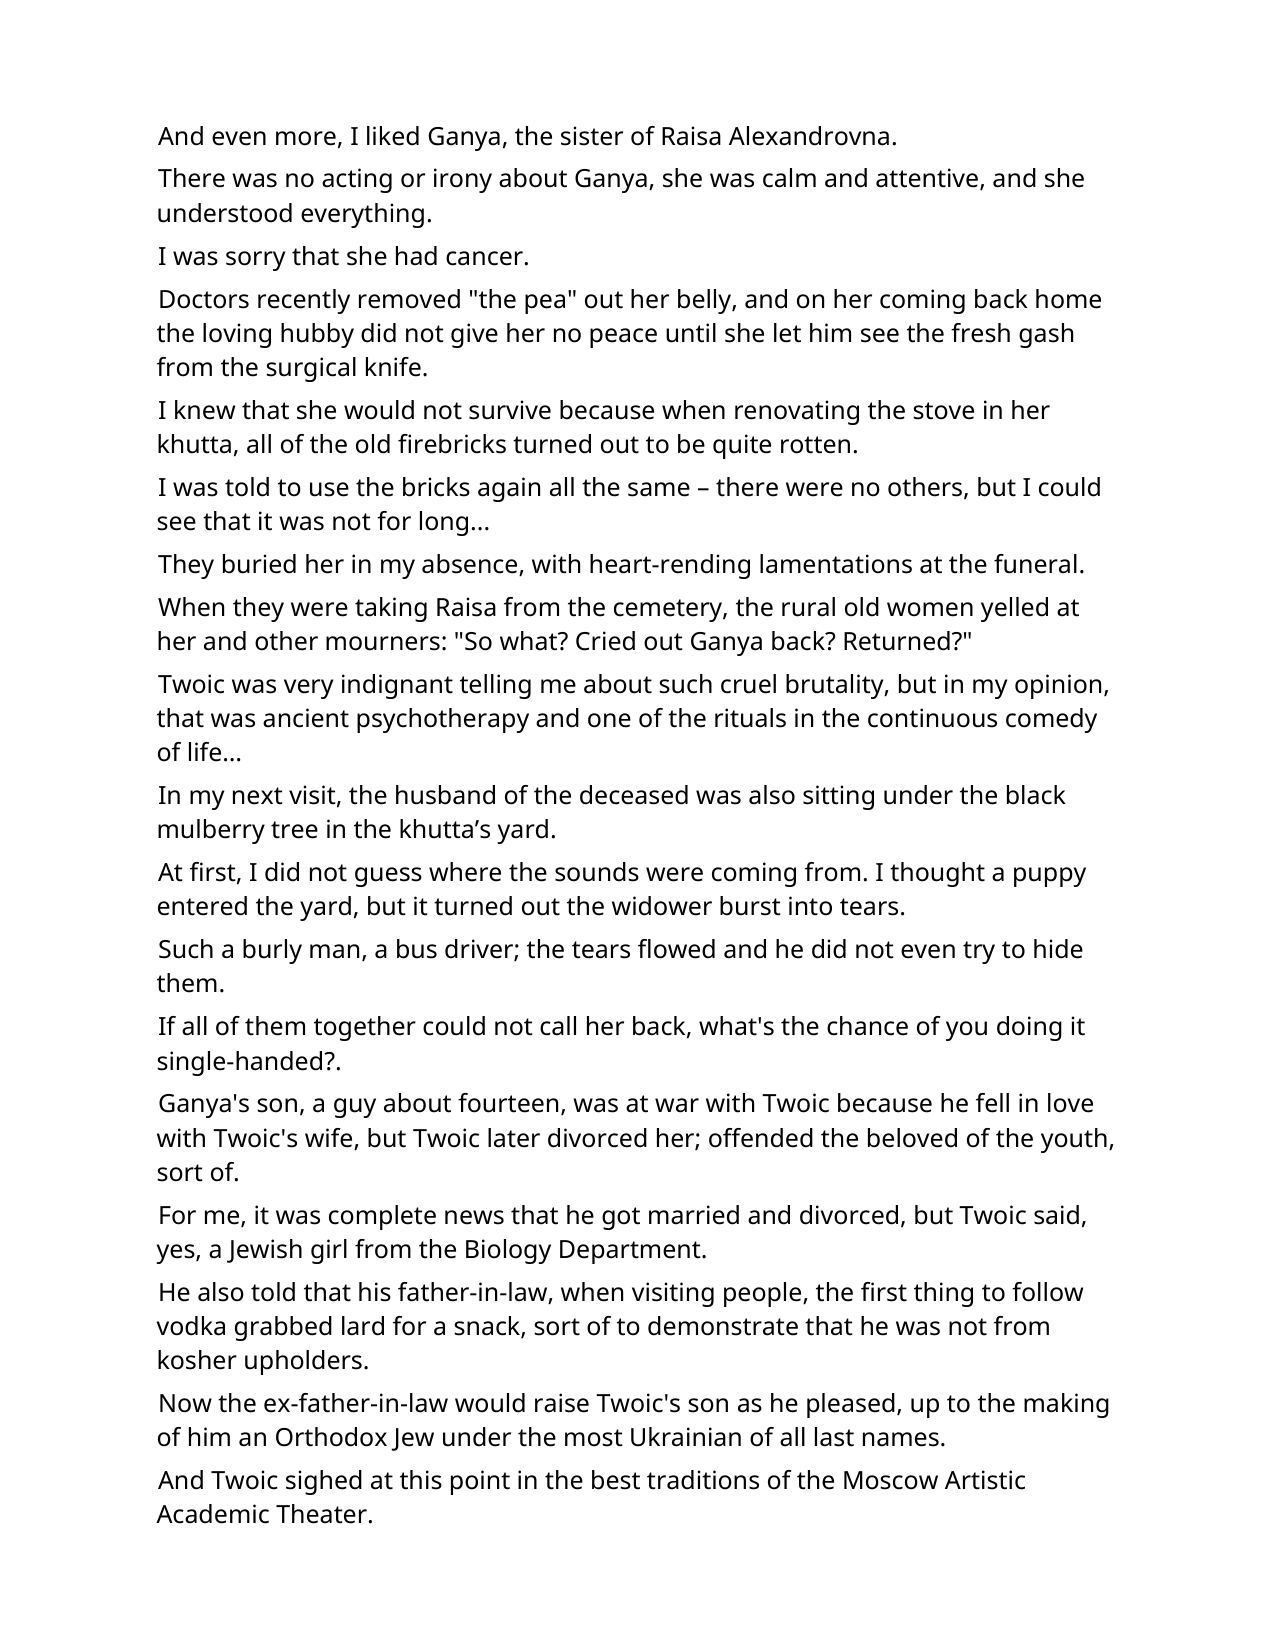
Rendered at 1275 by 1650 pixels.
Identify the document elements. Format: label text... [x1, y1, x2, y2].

text When they were taking Raisa from the cemetery, the rural old women yelled at her and other mourners: "So what? Cried out Ganya back? Returned?" [156, 589, 1118, 658]
text Ganya's son, a guy about fourteen, was at war with Twoic because he fell in love with Twoic's wife, but Twoic later divorced her; offended the beloved of the youth, sort of. [156, 1086, 1118, 1188]
text For me, it was complete news that he got married and divorced, but Twoic said, yes, a Jewish girl from the Biology Department. [156, 1197, 1118, 1265]
text In my next visit, the husband of the deceased was also sitting under the black mulberry tree in the khutta’s yard. [156, 778, 1118, 846]
text I was told to use the bricks again all the same – there were no others, but I could see that it was not for long... [156, 469, 1118, 538]
text Now the ex-father-in-law would raise Twoic's son as he pleased, up to the making of him an Orthodox Jew under the most Ukrainian of all last names. [156, 1386, 1118, 1454]
text I knew that she would not survive because when renovating the stove in her khutta, all of the old firebricks turned out to be quite rotten. [156, 392, 1118, 461]
text And Twoic sighed at this point in the best traditions of the Moscow Artistic Academic Theater. [156, 1463, 1118, 1531]
text He also told that his father-in-law, when visiting people, the first thing to follow vodka grabbed lard for a snack, sort of to demonstrate that he was not from kosher upholders. [156, 1274, 1118, 1377]
text Such a burly man, a bus driver; the tears flowed and he did not even try to hide them. [156, 932, 1118, 1000]
text And even more, I liked Ganya, the sister of Raisa Alexandrovna. [156, 118, 1118, 152]
text I was sorry that she had cancer. [156, 238, 1118, 272]
text If all of them together could not call her back, what's the chance of you doing it single-handed?. [156, 1009, 1118, 1077]
text There was no acting or irony about Ganya, she was calm and attentive, and she understood everything. [156, 161, 1118, 229]
text Twoic was very indignant telling me about such cruel brutality, but in my opinion, that was ancient psychotherapy and one of the rituals in the continuous comedy of life… [156, 667, 1118, 769]
text At first, I did not guess where the sounds were coming from. I thought a puppy entered the yard, but it turned out the widower burst into tears. [156, 855, 1118, 923]
text They buried her in my absence, with heart-rending lamentations at the funeral. [156, 547, 1118, 581]
text Doctors recently removed "the pea" out her belly, and on her coming back home the loving hubby did not give her no peace until she let him see the fresh gash from the surgical knife. [156, 281, 1118, 383]
